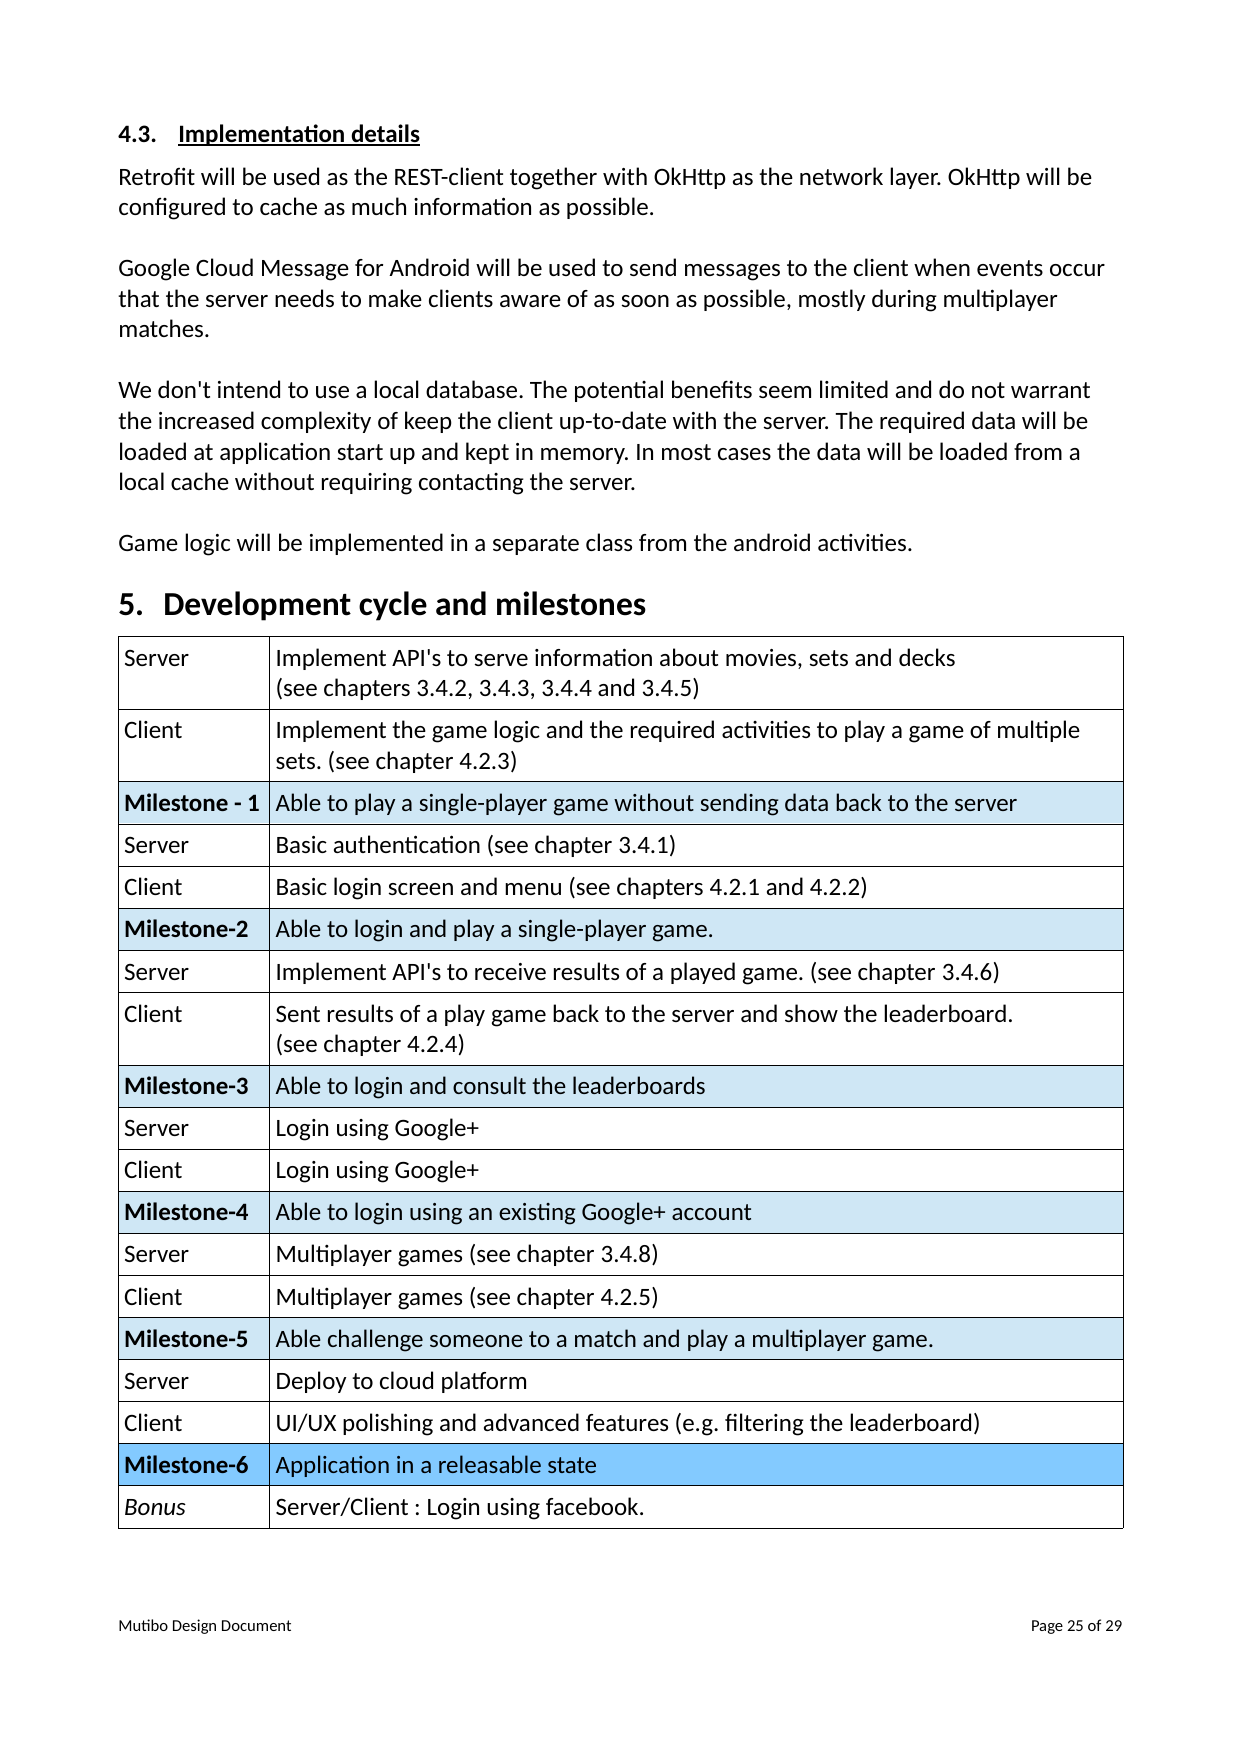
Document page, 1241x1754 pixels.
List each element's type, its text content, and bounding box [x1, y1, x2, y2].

table_cell Basic login screen and menu (see chapters 4.2.1 and 4.2.2) [270, 867, 1123, 908]
table_cell Able to login and play a single-player game. [270, 909, 1123, 950]
table_cell Server [119, 951, 269, 992]
table_cell Milestone-6 [119, 1444, 269, 1485]
table_cell Multiplayer games (see chapter 3.4.8) [270, 1234, 1123, 1275]
table_cell Client [119, 710, 269, 781]
table_cell Login using Google+ [270, 1108, 1123, 1149]
table_cell Client [119, 1276, 269, 1317]
text Game logic will be implemented in a separate class from the android activities. [118, 527, 1122, 558]
table_cell Multiplayer games (see chapter 4.2.5) [270, 1276, 1123, 1317]
table_cell Client [119, 1150, 269, 1191]
text We don't intend to use a local database. The potential benefits seem limited and do not warrant the increased complexity of keep the client up-to-date with the server. The required data will be loaded at application start up and kept in memory. In most cases the data will be loaded from a local cache without requiring contacting the server. [118, 375, 1122, 497]
table_cell Milestone-4 [119, 1192, 269, 1233]
table_cell Implement API's to receive results of a played game. (see chapter 3.4.6) [270, 951, 1123, 992]
table_cell Milestone-3 [119, 1066, 269, 1107]
text Google Cloud Message for Android will be used to send messages to the client when events occur that the server needs to make clients aware of as soon as possible, mostly during multiplayer matches. [118, 253, 1122, 344]
table_cell Application in a releasable state [270, 1444, 1123, 1485]
table_cell Milestone - 1 [119, 782, 269, 823]
table_cell Server/Client : Login using facebook. [270, 1486, 1123, 1527]
subtitle Implementation details [118, 118, 1122, 149]
table_cell Client [119, 867, 269, 908]
table_cell UI/UX polishing and advanced features (e.g. filtering the leaderboard) [270, 1402, 1123, 1443]
table_cell Server [119, 1108, 269, 1149]
table_cell Implement the game logic and the required activities to play a game of multiple sets. (see chapter 4.2.3) [270, 710, 1123, 781]
table_header Server [119, 637, 269, 709]
table_cell Server [119, 1360, 269, 1401]
table_cell Milestone-5 [119, 1318, 269, 1359]
table_cell Basic authentication (see chapter 3.4.1) [270, 825, 1123, 866]
text Retrofit will be used as the REST-client together with OkHttp as the network layer. OkHttp will be configured to cache as much information as possible. [118, 161, 1122, 222]
table_cell Login using Google+ [270, 1150, 1123, 1191]
table_cell Able to play a single-player game without sending data back to the server [270, 782, 1123, 823]
table_cell Server [119, 1234, 269, 1275]
subtitle Development cycle and milestones [118, 583, 1122, 624]
table_cell Sent results of a play game back to the server and show the leaderboard. (see chapter 4.2.4) [270, 993, 1123, 1064]
table_cell Client [119, 1402, 269, 1443]
table_cell Bonus [119, 1486, 269, 1527]
table_cell Able to login using an existing Google+ account [270, 1192, 1123, 1233]
table_cell Client [119, 993, 269, 1064]
table_cell Server [119, 825, 269, 866]
table_header Implement API's to serve information about movies, sets and decks (see chapters 3.4.2, 3.4.3, 3.4.4 and 3.4.5) [270, 637, 1123, 709]
table_cell Able challenge someone to a match and play a multiplayer game. [270, 1318, 1123, 1359]
table_cell Deploy to cloud platform [270, 1360, 1123, 1401]
table_cell Able to login and consult the leaderboards [270, 1066, 1123, 1107]
table_cell Milestone-2 [119, 909, 269, 950]
